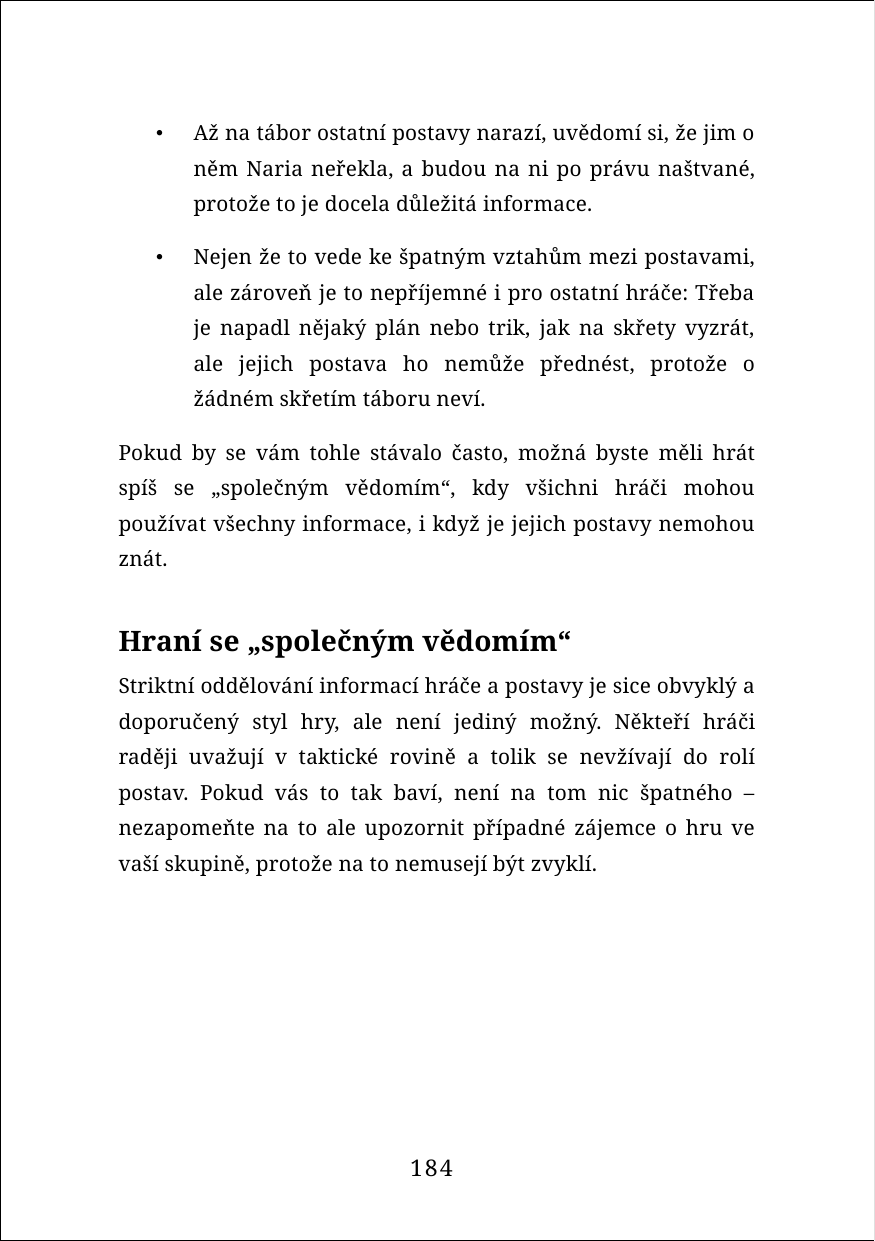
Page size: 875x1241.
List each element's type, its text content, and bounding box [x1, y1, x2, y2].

subtitle Hraní se „společným vědomím“ [118, 621, 756, 659]
list Nejen že to vede ke špatným vztahům mezi postavami, ale zároveň je to nepříjemné i pro ostatní hráče: Třeba je napadl nějaký plán nebo trik, jak na skřety vyzrát, ale jejich postava ho nemůže přednést, protože o žádném skřetím táboru neví. [156, 242, 756, 413]
text Striktní oddělování informací hráče a postavy je sice obvyklý a doporučený styl hry, ale není jediný možný. Někteří hráči raději uvažují v taktické rovině a tolik se nevžívají do rolí postav. Pokud vás to tak baví, není na tom nic špatného – nezapomeňte na to ale upozornit případné zájemce o hru ve vaší skupině, protože na to nemusejí být zvyklí. [118, 671, 756, 877]
text Pokud by se vám tohle stávalo často, možná byste měli hrát spíš se „společným vědomím“, kdy všichni hráči mohou používat všechny informace, i když je jejich postavy nemohou znát. [118, 438, 756, 573]
list Až na tábor ostatní postavy narazí, uvědomí si, že jim o něm Naria neřekla, a budou na ni po právu naštvané, protože to je docela důležitá informace. [156, 118, 756, 218]
